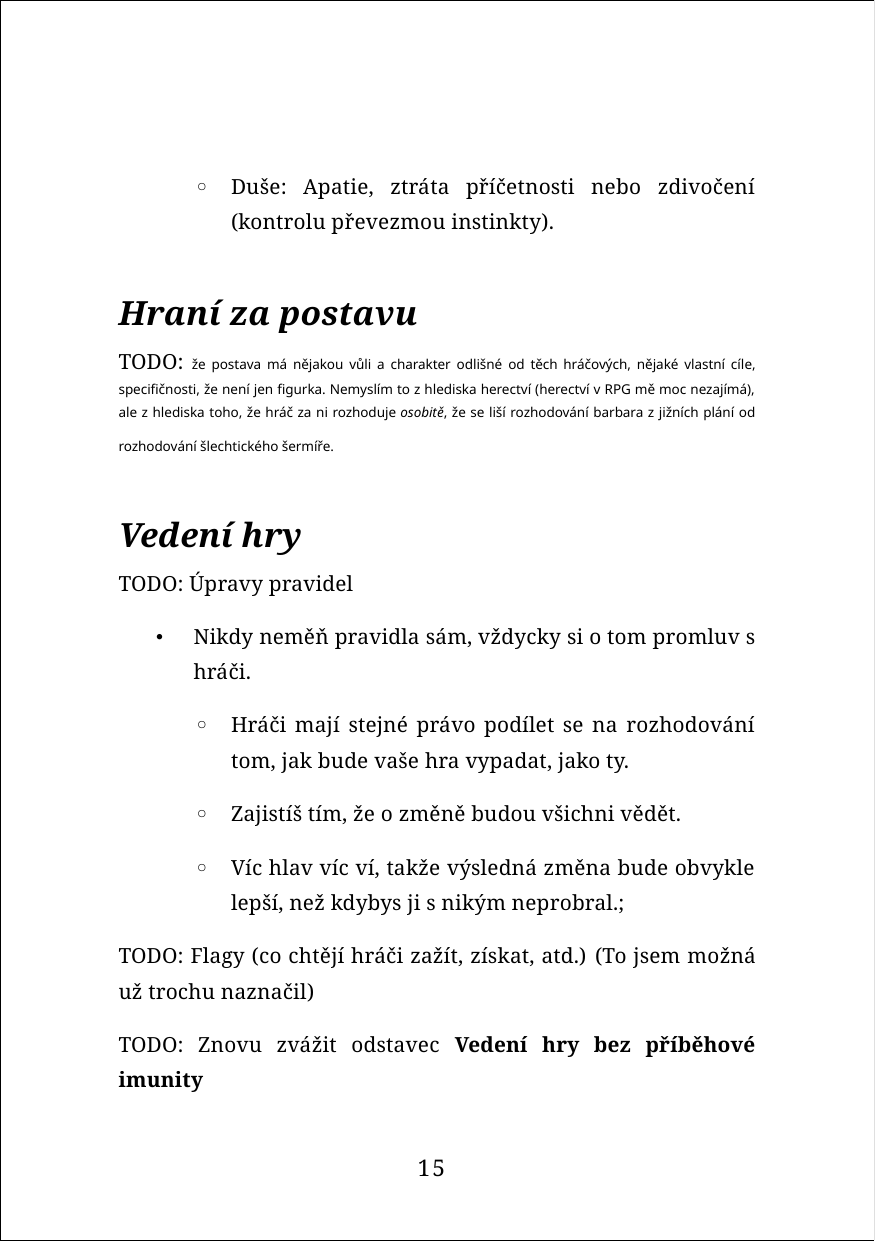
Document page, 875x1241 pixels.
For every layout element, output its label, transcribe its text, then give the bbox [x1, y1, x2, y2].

list Zajistíš tím, že o změně budou všichni vědět. [193, 799, 756, 828]
text TODO: Flagy (co chtějí hráči zažít, získat, atd.) (To jsem možná už trochu naznačil) [118, 941, 756, 1005]
text TODO: Znovu zvážit odstavec Vedení hry bez příběhové imunity [118, 1030, 756, 1094]
text TODO: Úpravy pravidel [118, 569, 756, 597]
list Hráči mají stejné právo podílet se na rozhodování tom, jak bude vaše hra vypadat, jako ty. [193, 711, 756, 774]
text TODO: že postava má nějakou vůli a charakter odlišné od těch hráčových, nějaké vlastní cíle, specifičnosti, že není jen figurka. Nemyslím to z hlediska herectví (herectví v RPG mě moc nezajímá), ale z hlediska toho, že hráč za ni rozhoduje osobitě, že se liší rozhodování barbara z jižních plání od rozhodování šlechtického šermíře. [118, 347, 756, 457]
list Víc hlav víc ví, takže výsledná změna bude obvykle lepší, než kdybys ji s nikým neprobral.; [193, 853, 756, 917]
subtitle Hraní za postavu [118, 290, 756, 336]
subtitle Vedení hry [118, 511, 756, 557]
list Nikdy neměň pravidla sám, vždycky si o tom promluv s hráči. [156, 622, 756, 686]
list Duše: Apatie, ztráta příčetnosti nebo zdivočení (kontrolu převezmou instinkty). [193, 172, 756, 236]
